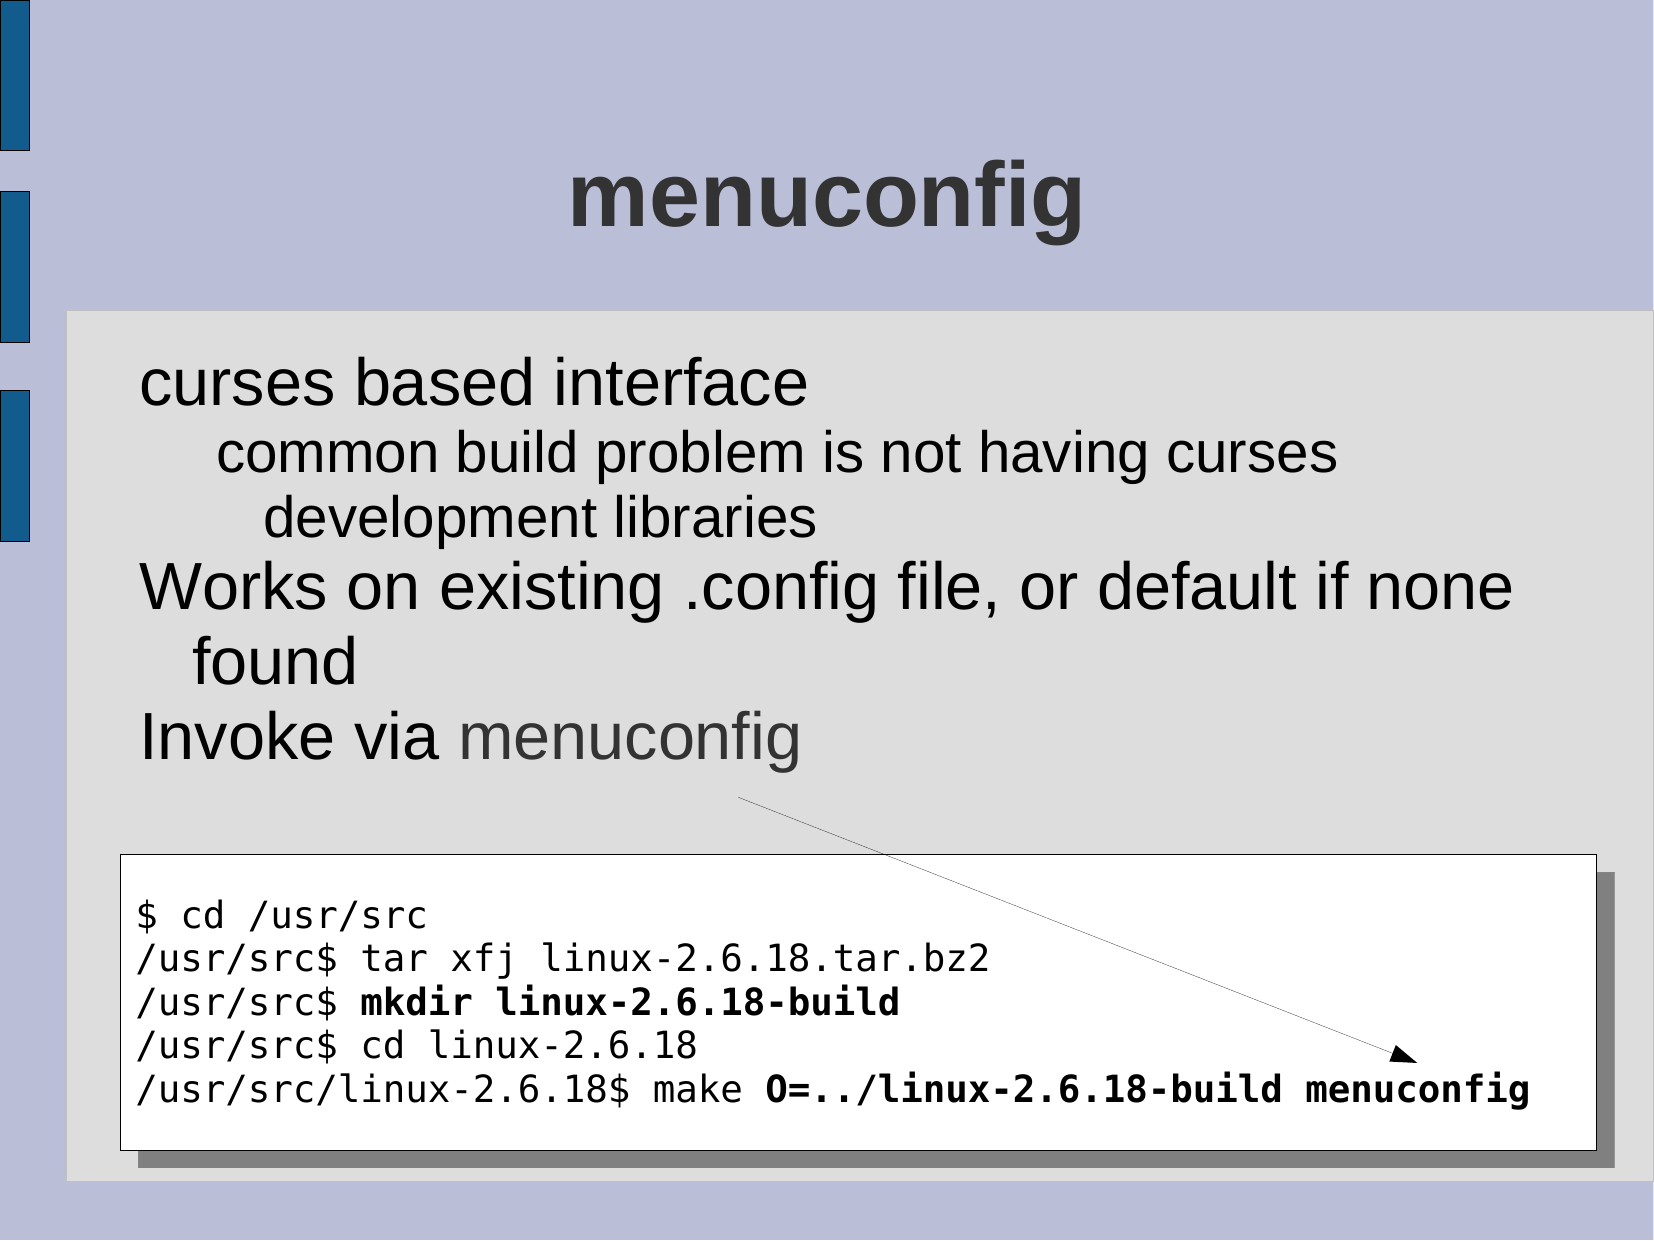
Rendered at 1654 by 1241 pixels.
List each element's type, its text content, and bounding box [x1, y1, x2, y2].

title menuconfig [121, 98, 1534, 291]
text_box $ cd /usr/src /usr/src$ tar xfj linux-2.6.18.tar.bz2 /usr/src$ mkdir linux-2.6.18-build /usr/src$ cd linux-2.6.18 /usr/src/linux-2.6.18$ make O=../linux-2.6.18-build menuconfig [120, 854, 1597, 1151]
list curses based interface common build problem is not having curses development libraries Works on existing .config file, or default if none found Invoke via menuconfig [121, 344, 1534, 774]
